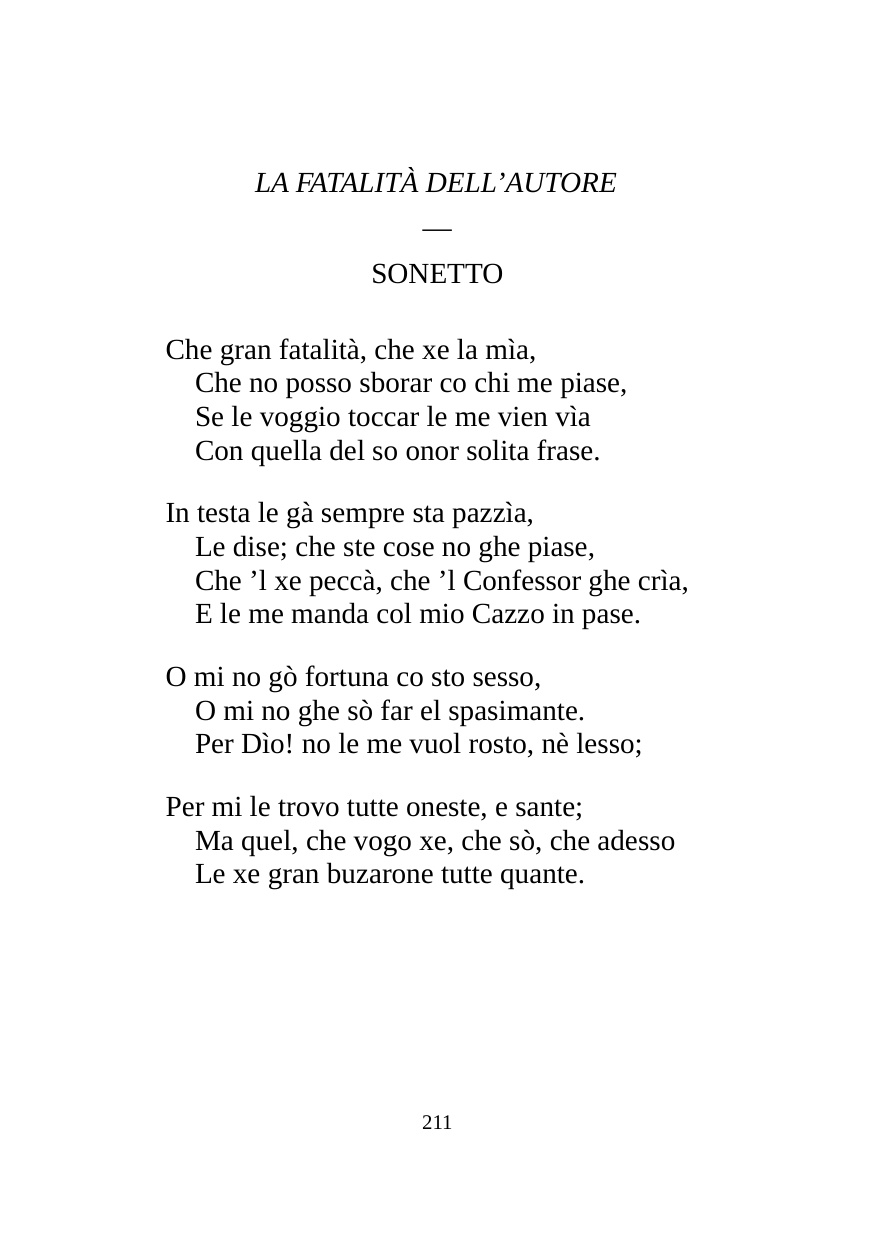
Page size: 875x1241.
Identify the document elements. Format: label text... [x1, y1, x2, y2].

text Che gran fatalità, che xe la mìa, Che no posso sborar co chi me piase, Se le voggio toccar le me vien vìa Con quella del so onor solita frase. [165, 332, 768, 466]
subtitle LA FATALITÀ DELL’AUTORE [106, 165, 768, 199]
text In testa le gà sempre sta pazzìa, Le dise; che ste cose no ghe piase, Che ’l xe peccà, che ’l Confessor ghe crìa, E le me manda col mio Cazzo in pase. [165, 496, 768, 630]
text O mi no gò fortuna co sto sesso, O mi no ghe sò far el spasimante. Per Dìo! no le me vuol rosto, nè lesso; [165, 659, 768, 760]
text — [106, 211, 768, 244]
text Per mi le trovo tutte oneste, e sante; Ma quel, che vogo xe, che sò, che adesso Le xe gran buzarone tutte quante. [165, 789, 768, 890]
text SONETTO [106, 257, 768, 290]
